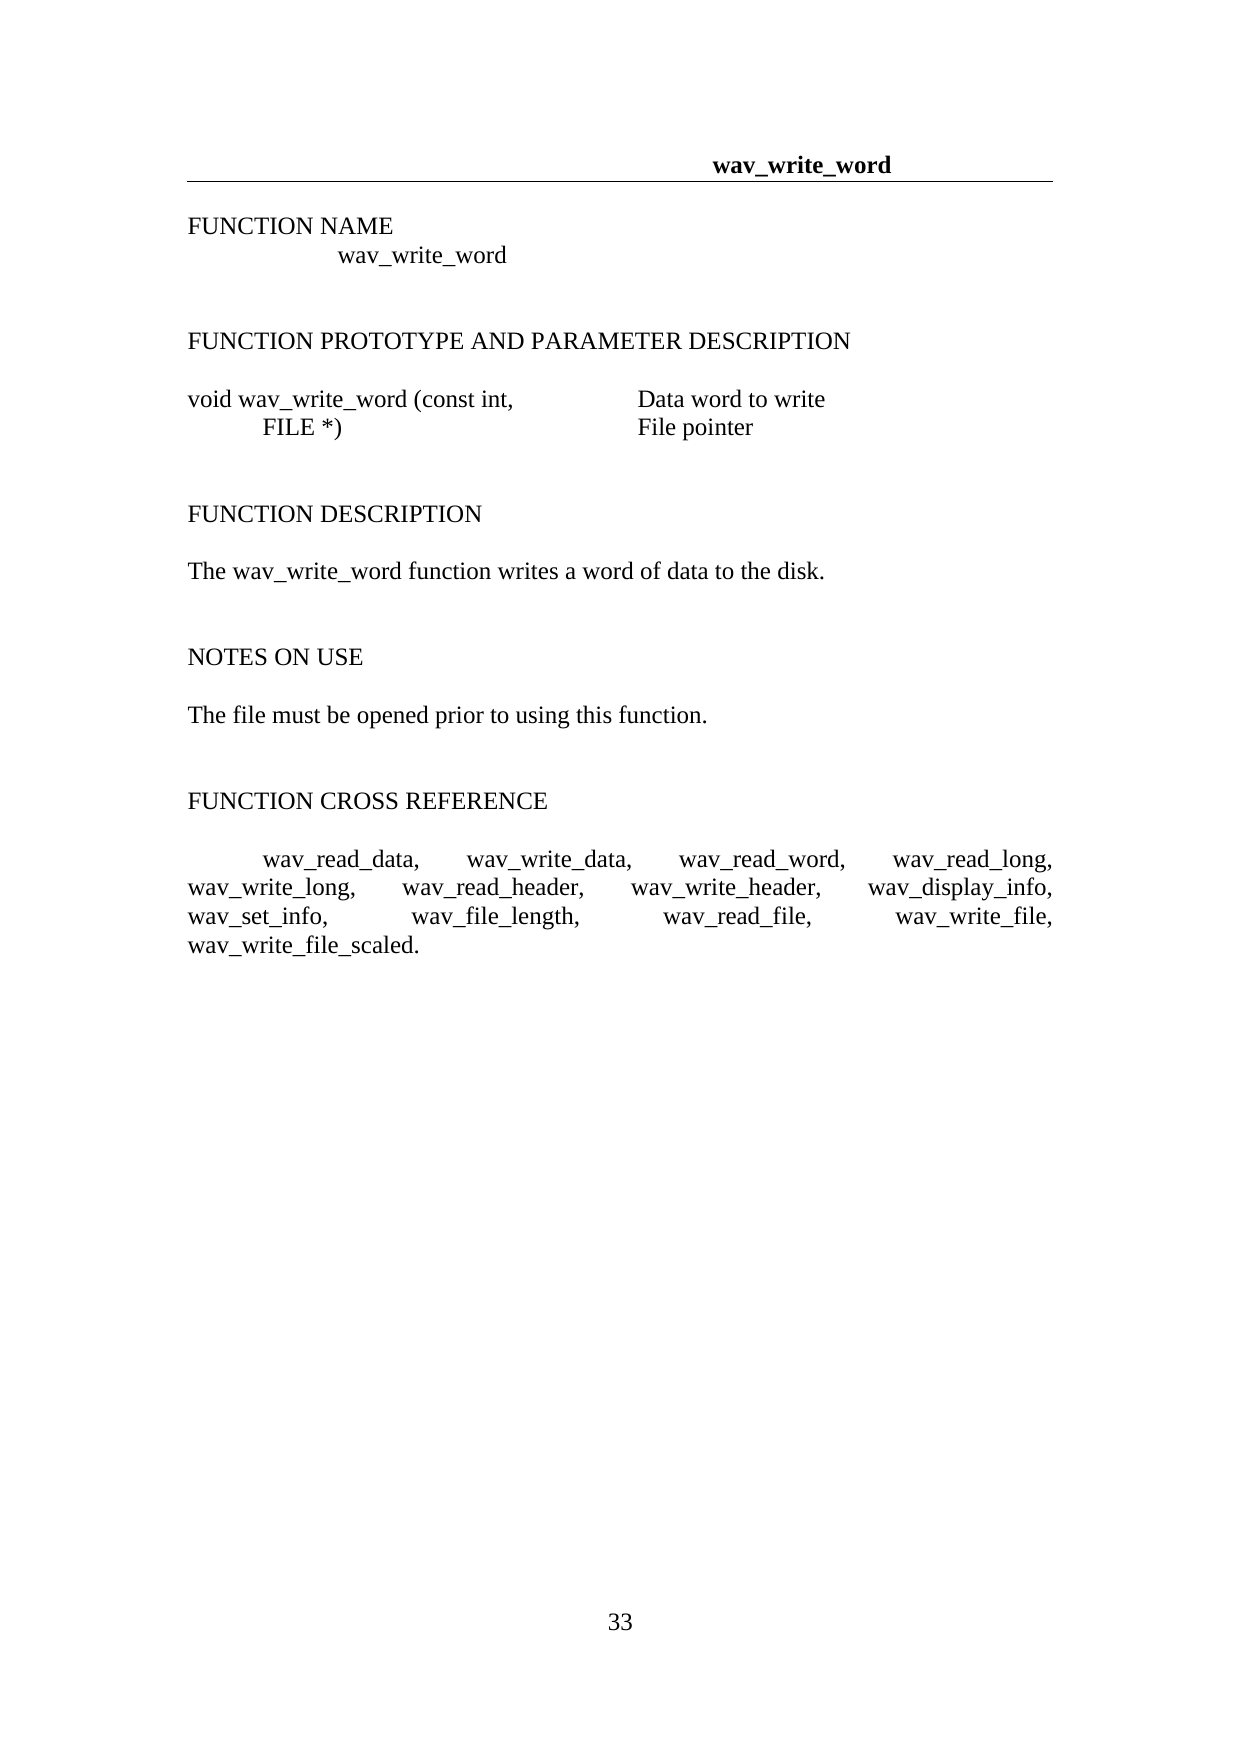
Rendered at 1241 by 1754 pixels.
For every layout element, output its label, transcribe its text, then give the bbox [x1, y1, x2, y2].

text FUNCTION NAME [187, 211, 1053, 240]
text FUNCTION DESCRIPTION [187, 499, 1053, 527]
text FUNCTION CROSS REFERENCE [187, 786, 1053, 815]
text FUNCTION PROTOTYPE AND PARAMETER DESCRIPTION [187, 326, 1053, 355]
text wav_read_data, wav_write_data, wav_read_word, wav_read_long, wav_write_long, wav_read_header, wav_write_header, wav_display_info, wav_set_info, wav_file_length, wav_read_file, wav_write_file, wav_write_file_scaled. [187, 844, 1053, 959]
text The wav_write_word function writes a word of data to the disk. [187, 556, 1053, 585]
text void wav_write_word (const int, Data word to write [187, 384, 1053, 412]
text FILE *) File pointer [187, 412, 1053, 441]
text The file must be opened prior to using this function. [187, 700, 1053, 729]
text wav_write_word [187, 240, 1053, 269]
text NOTES ON USE [187, 642, 1053, 671]
subtitle wav_write_word [187, 150, 1053, 181]
